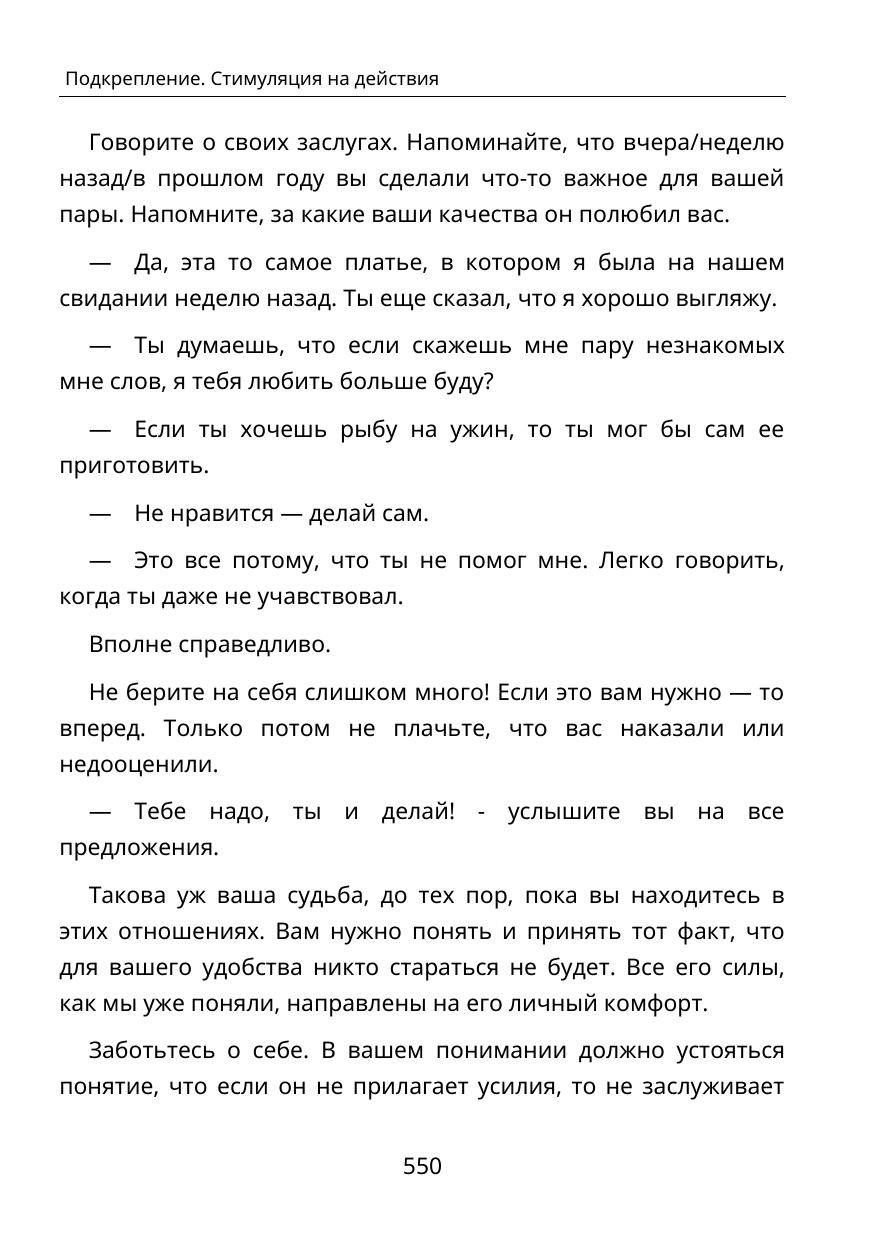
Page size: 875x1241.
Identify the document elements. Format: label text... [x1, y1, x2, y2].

list Ты думаешь, что если скажешь мне пару незнакомых мне слов, я тебя любить больше буду? [59, 329, 786, 396]
text Говорите о своих заслугах. Напоминайте, что вчера/неделю назад/в прошлом году вы сделали что-то важное для вашей пары. Напомните, за какие ваши качества он полюбил вас. [59, 126, 786, 229]
text Вполне справедливо. [59, 628, 786, 659]
list Не нравится — делай сам. [59, 497, 786, 528]
text Не берите на себя слишком много! Если это вам нужно — то вперед. Только потом не плачьте, что вас наказали или недооценили. [59, 676, 786, 779]
list Тебе надо, ты и делай! - услышите вы на все предложения. [59, 795, 786, 862]
text Такова уж ваша судьба, до тех пор, пока вы находитесь в этих отношениях. Вам нужно понять и принять тот факт, что для вашего удобства никто стараться не будет. Все его силы, как мы уже поняли, направлены на его личный комфорт. [59, 879, 786, 1018]
list Если ты хочешь рыбу на ужин, то ты мог бы сам ее приготовить. [59, 413, 786, 480]
list Это все потому, что ты не помог мне. Легко говорить, когда ты даже не учавствовал. [59, 544, 786, 611]
list Да, эта то самое платье, в котором я была на нашем свидании неделю назад. Ты еще сказал, что я хорошо выгляжу. [59, 246, 786, 313]
text Заботьтесь о себе. В вашем понимании должно устояться понятие, что если он не прилагает усилия, то не заслуживает [59, 1034, 786, 1102]
